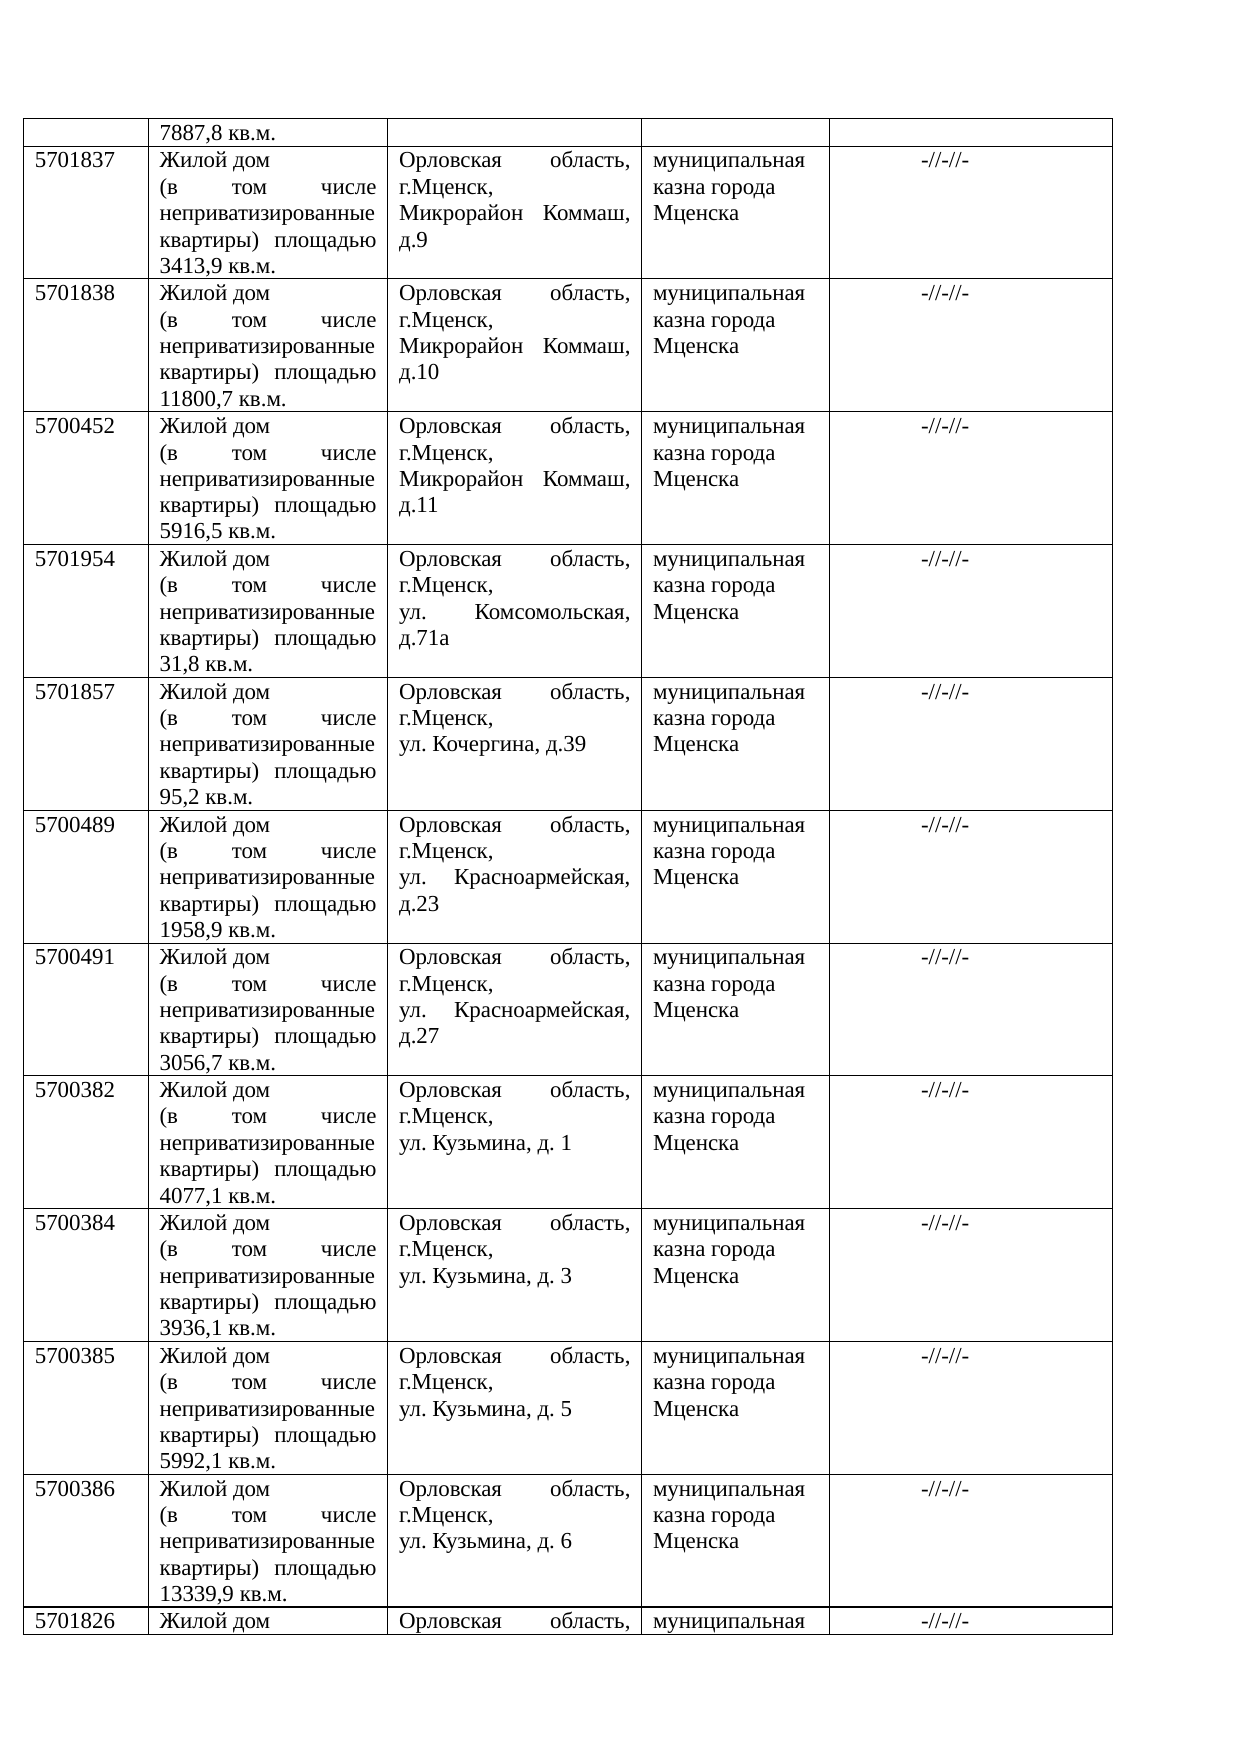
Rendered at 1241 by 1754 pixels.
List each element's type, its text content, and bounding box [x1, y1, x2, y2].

table_cell Орловская область, г.Мценск, ул. Кузьмина, д. 1 [388, 1076, 641, 1208]
table_cell -//-//- [830, 279, 1112, 411]
table_cell -//-//- [830, 147, 1112, 278]
table_cell Жилой дом (в том числе неприватизированные квартиры) площадью 4077,1 кв.м. [149, 1076, 387, 1208]
table_cell Жилой дом (в том числе неприватизированные квартиры) площадью 3056,7 кв.м. [149, 944, 387, 1075]
table_cell 5700385 [24, 1342, 148, 1474]
table_cell Жилой дом (в том числе неприватизированные квартиры) площадью 95,2 кв.м. [149, 678, 387, 809]
table_cell Орловская область, г.Мценск, ул. Комсомольская, д.71а [388, 545, 641, 677]
table_cell муниципальная казна города Мценска [642, 1342, 829, 1474]
table_cell муниципальная казна города Мценска [642, 412, 829, 544]
table_cell -//-//- [830, 545, 1112, 677]
table_cell 5700384 [24, 1209, 148, 1341]
table_cell муниципальная казна города Мценска [642, 811, 829, 942]
table_cell -//-//- [830, 1342, 1112, 1474]
table_cell -//-//- [830, 1608, 1112, 1634]
table_cell Жилой дом (в том числе неприватизированные квартиры) площадью 13339,9 кв.м. [149, 1475, 387, 1606]
table_cell 5700489 [24, 811, 148, 942]
table_cell Жилой дом [149, 1608, 387, 1634]
table_cell [830, 119, 1112, 146]
table_cell муниципальная казна города Мценска [642, 545, 829, 677]
table_cell 7887,8 кв.м. [149, 119, 387, 146]
table_cell -//-//- [830, 678, 1112, 809]
table_cell -//-//- [830, 1209, 1112, 1341]
table_cell муниципальная казна города Мценска [642, 1076, 829, 1208]
table_cell 5701857 [24, 678, 148, 809]
table_cell -//-//- [830, 944, 1112, 1075]
table_cell Орловская область, г.Мценск, ул. Кузьмина, д. 5 [388, 1342, 641, 1474]
table_cell Жилой дом (в том числе неприватизированные квартиры) площадью 31,8 кв.м. [149, 545, 387, 677]
table_cell муниципальная казна города Мценска [642, 279, 829, 411]
table_cell Орловская область, г.Мценск, Микрорайон Коммаш, д.11 [388, 412, 641, 544]
table_cell муниципальная казна города Мценска [642, 944, 829, 1075]
table_cell Жилой дом (в том числе неприватизированные квартиры) площадью 11800,7 кв.м. [149, 279, 387, 411]
table_cell 5700386 [24, 1475, 148, 1606]
table_cell -//-//- [830, 1076, 1112, 1208]
table_cell [24, 119, 148, 146]
table_cell Жилой дом (в том числе неприватизированные квартиры) площадью 5916,5 кв.м. [149, 412, 387, 544]
table_cell [388, 119, 641, 146]
table_cell Жилой дом (в том числе неприватизированные квартиры) площадью 1958,9 кв.м. [149, 811, 387, 942]
table_cell муниципальная [642, 1608, 829, 1634]
table_cell муниципальная казна города Мценска [642, 147, 829, 278]
table_cell Орловская область, г.Мценск, ул. Красноармейская, д.23 [388, 811, 641, 942]
table_cell 5701837 [24, 147, 148, 278]
table_cell Орловская область, г.Мценск, ул. Кузьмина, д. 3 [388, 1209, 641, 1341]
table_cell муниципальная казна города Мценска [642, 678, 829, 809]
table_cell 5700491 [24, 944, 148, 1075]
table_cell Орловская область, г.Мценск, Микрорайон Коммаш, д.9 [388, 147, 641, 278]
table_cell Орловская область, г.Мценск, ул. Красноармейская, д.27 [388, 944, 641, 1075]
table_cell муниципальная казна города Мценска [642, 1475, 829, 1606]
table_cell 5700382 [24, 1076, 148, 1208]
table_cell [642, 119, 829, 146]
table_cell Орловская область, г.Мценск, ул. Кочергина, д.39 [388, 678, 641, 809]
table_cell 5701826 [24, 1608, 148, 1634]
table_cell Жилой дом (в том числе неприватизированные квартиры) площадью 5992,1 кв.м. [149, 1342, 387, 1474]
table_cell -//-//- [830, 811, 1112, 942]
table_cell 5700452 [24, 412, 148, 544]
table_cell Орловская область, [388, 1608, 641, 1634]
table_cell муниципальная казна города Мценска [642, 1209, 829, 1341]
table_cell -//-//- [830, 1475, 1112, 1606]
table_cell Жилой дом (в том числе неприватизированные квартиры) площадью 3413,9 кв.м. [149, 147, 387, 278]
table_cell Орловская область, г.Мценск, Микрорайон Коммаш, д.10 [388, 279, 641, 411]
table_cell Орловская область, г.Мценск, ул. Кузьмина, д. 6 [388, 1475, 641, 1606]
table_cell 5701838 [24, 279, 148, 411]
table_cell Жилой дом (в том числе неприватизированные квартиры) площадью 3936,1 кв.м. [149, 1209, 387, 1341]
table_cell -//-//- [830, 412, 1112, 544]
table_cell 5701954 [24, 545, 148, 677]
